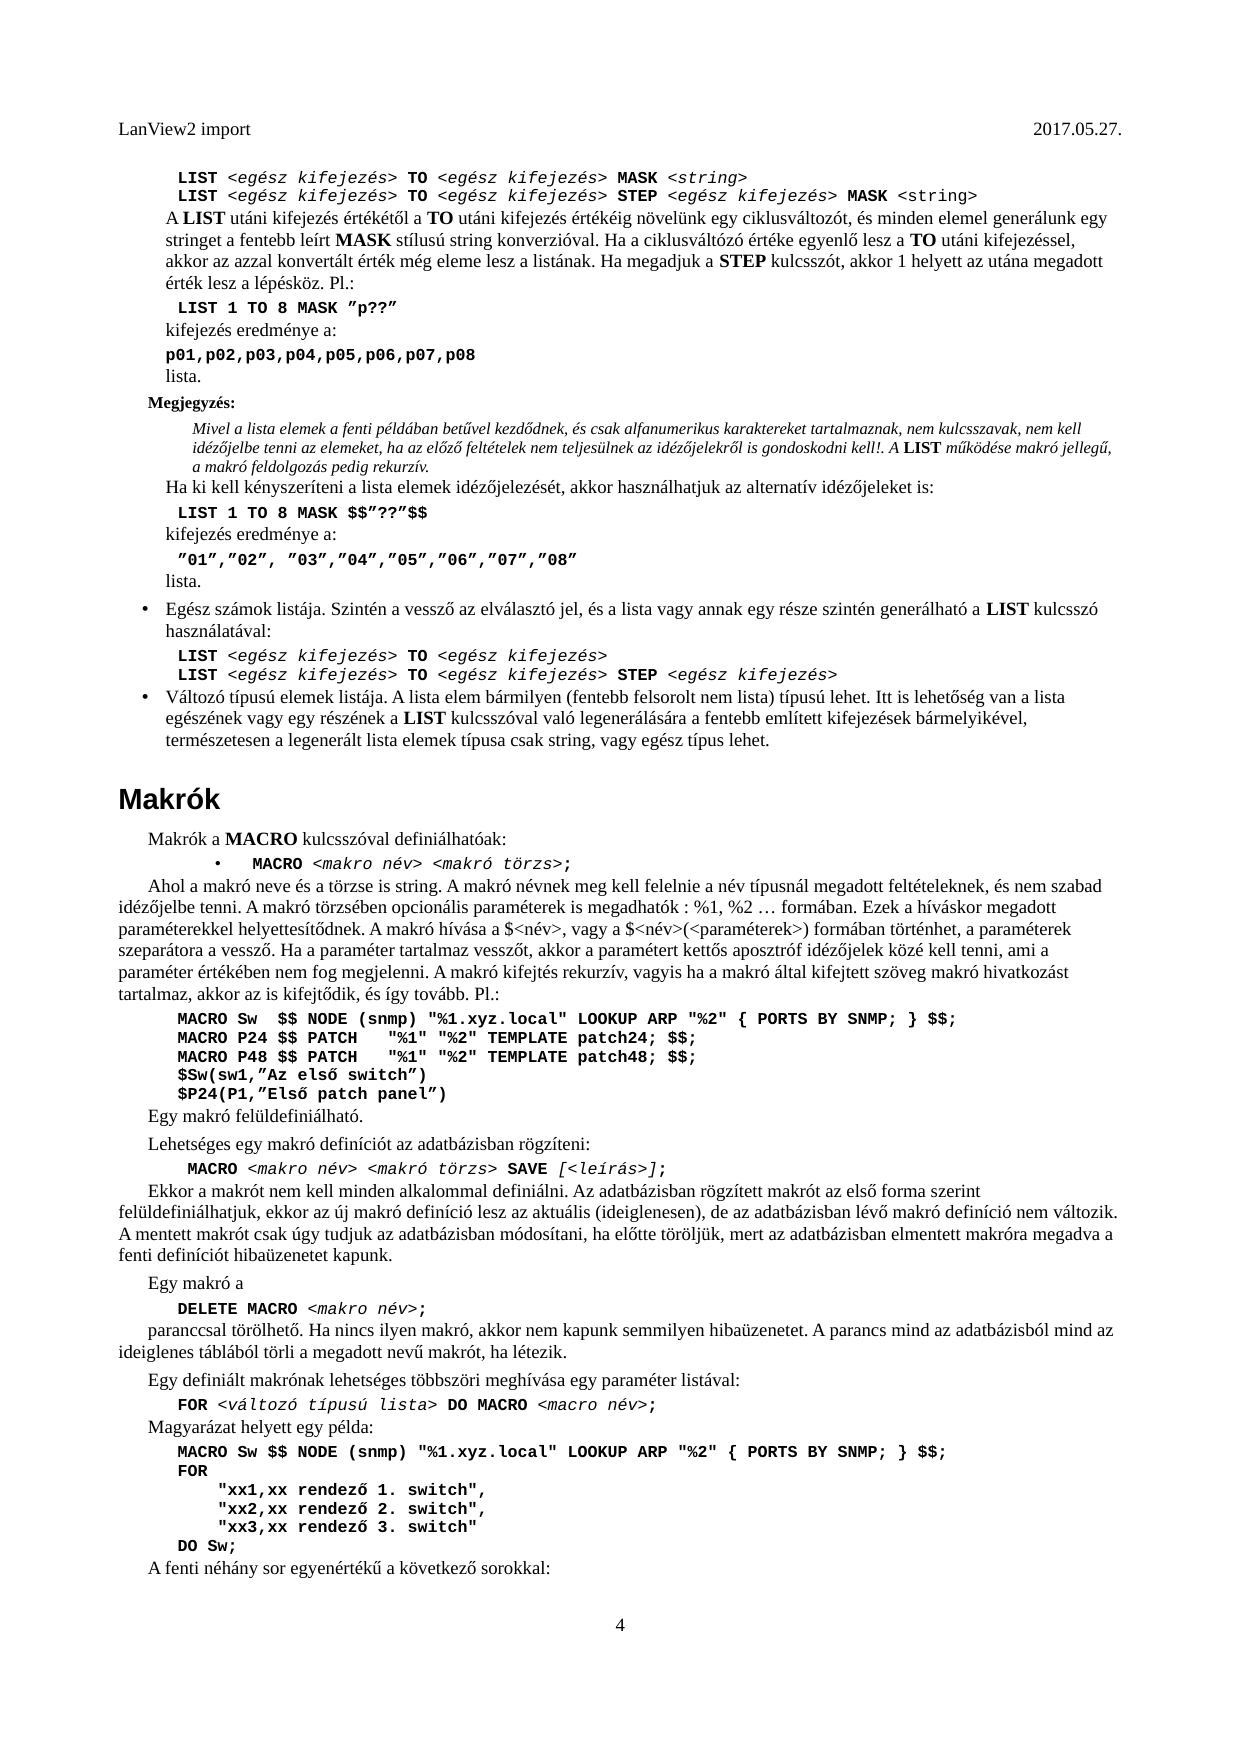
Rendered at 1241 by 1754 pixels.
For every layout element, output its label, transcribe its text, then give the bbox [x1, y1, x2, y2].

text MACRO Sw $$ NODE (snmp) "%1.xyz.local" LOOKUP ARP "%2" { PORTS BY SNMP; } $$; [177, 1444, 1122, 1462]
text MACRO Sw $$ NODE (snmp) "%1.xyz.local" LOOKUP ARP "%2" { PORTS BY SNMP; } $$; [177, 1010, 1122, 1029]
text Egy makró felüldefiniálható. [118, 1105, 1122, 1126]
text Egy makró a [118, 1272, 1122, 1294]
text DO Sw; [177, 1538, 1122, 1557]
text LIST <egész kifejezés> TO <egész kifejezés> STEP <egész kifejezés> [177, 667, 1122, 686]
list Egész számok listája. Szintén a vessző az elválasztó jel, és a lista vagy annak egy része szintén generálható a LIST kulcsszó használatával: [142, 598, 1122, 641]
text LIST <egész kifejezés> TO <egész kifejezés> STEP <egész kifejezés> MASK <string> [177, 188, 1122, 207]
text FOR <változó típusú lista> DO MACRO <macro név>; [177, 1397, 1122, 1416]
list lista. [142, 365, 1122, 387]
list kifejezés eredménye a: [142, 318, 1122, 340]
text lista. [165, 570, 1122, 592]
text Megjegyzés: [118, 393, 1122, 412]
text LIST <egész kifejezés> TO <egész kifejezés> MASK <string> [177, 169, 1122, 188]
text DELETE MACRO <makro név>; [177, 1300, 1122, 1319]
text "xx3,xx rendező 3. switch" [177, 1519, 1122, 1538]
text paranccsal törölhető. Ha nincs ilyen makró, akkor nem kapunk semmilyen hibaüzenetet. A parancs mind az adatbázisból mind az ideiglenes táblából törli a megadott nevű makrót, ha létezik. [118, 1319, 1122, 1362]
text Mivel a lista elemek a fenti példában betűvel kezdődnek, és csak alfanumerikus karaktereket tartalmaznak, nem kulcsszavak, nem kell idézőjelbe tenni az elemeket, ha az előző feltételek nem teljesülnek az idézőjelekről is gondoskodni kell!. A LIST működése makró jellegű, a makró feldolgozás pedig rekurzív. [192, 419, 1122, 476]
list Változó típusú elemek listája. A lista elem bármilyen (fentebb felsorolt nem lista) típusú lehet. Itt is lehetőség van a lista egészének vagy egy részének a LIST kulcsszóval való legenerálására a fentebb említett kifejezések bármelyikével, természetesen a legenerált lista elemek típusa csak string, vagy egész típus lehet. [142, 686, 1122, 750]
text kifejezés eredménye a: [165, 523, 1122, 545]
text Ekkor a makrót nem kell minden alkalommal definiálni. Az adatbázisban rögzített makrót az első forma szerint felüldefiniálhatjuk, ekkor az új makró definíció lesz az aktuális (ideiglenesen), de az adatbázisban lévő makró definíció nem változik. A mentett makrót csak úgy tudjuk az adatbázisban módosítani, ha előtte töröljük, mert az adatbázisban elmentett makróra megadva a fenti definíciót hibaüzenetet kapunk. [118, 1179, 1122, 1266]
text MACRO <makro név> <makró törzs> SAVE [<leírás>]; [177, 1161, 1122, 1179]
text Ha ki kell kényszeríteni a lista elemek idézőjelezését, akkor használhatjuk az alternatív idézőjeleket is: [165, 476, 1122, 498]
text LIST 1 TO 8 MASK $$”??”$$ [177, 504, 1122, 523]
text Makrók a MACRO kulcsszóval definiálhatóak: [118, 828, 1122, 849]
text Magyarázat helyett egy példa: [118, 1416, 1122, 1437]
text Lehetséges egy makró definíciót az adatbázisban rögzíteni: [118, 1133, 1122, 1154]
text "xx2,xx rendező 2. switch", [177, 1500, 1122, 1519]
text MACRO P24 $$ PATCH "%1" "%2" TEMPLATE patch24; $$; [177, 1029, 1122, 1048]
text $P24(P1,”Első patch panel”) [177, 1086, 1122, 1105]
text "xx1,xx rendező 1. switch", [177, 1481, 1122, 1500]
text Egy definiált makrónak lehetséges többszöri meghívása egy paraméter listával: [118, 1369, 1122, 1390]
text LIST 1 TO 8 MASK ”p??” [177, 299, 1122, 318]
text ”01”,”02”, ”03”,”04”,”05”,”06”,”07”,”08” [177, 551, 1122, 570]
text $Sw(sw1,”Az első switch”) [177, 1067, 1122, 1086]
list MACRO <makro név> <makró törzs>; [215, 856, 1122, 874]
subtitle Makrók [118, 782, 1122, 815]
text Ahol a makró neve és a törzse is string. A makró névnek meg kell felelnie a név típusnál megadott feltételeknek, és nem szabad idézőjelbe tenni. A makró törzsében opcionális paraméterek is megadhatók : %1, %2 … formában. Ezek a híváskor megadott paraméterekkel helyettesítődnek. A makró hívása a $<név>, vagy a $<név>(<paraméterek>) formában történhet, a paraméterek szeparátora a vessző. Ha a paraméter tartalmaz vesszőt, akkor a paramétert kettős aposztróf idézőjelek közé kell tenni, ami a paraméter értékében nem fog megjelenni. A makró kifejtés rekurzív, vagyis ha a makró által kifejtett szöveg makró hivatkozást tartalmaz, akkor az is kifejtődik, és így tovább. Pl.: [118, 874, 1122, 1004]
text A fenti néhány sor egyenértékű a következő sorokkal: [118, 1557, 1122, 1578]
text MACRO P48 $$ PATCH "%1" "%2" TEMPLATE patch48; $$; [177, 1048, 1122, 1067]
list A LIST utáni kifejezés értékétől a TO utáni kifejezés értékéig növelünk egy ciklusváltozót, és minden elemel generálunk egy stringet a fentebb leírt MASK stílusú string konverzióval. Ha a ciklusváltózó értéke egyenlő lesz a TO utáni kifejezéssel, akkor az azzal konvertált érték még eleme lesz a listának. Ha megadjuk a STEP kulcsszót, akkor 1 helyett az utána megadott érték lesz a lépésköz. Pl.: [142, 207, 1122, 293]
text FOR [177, 1462, 1122, 1481]
text LIST <egész kifejezés> TO <egész kifejezés> [177, 648, 1122, 667]
list p01,p02,p03,p04,p05,p06,p07,p08 [142, 346, 1122, 365]
